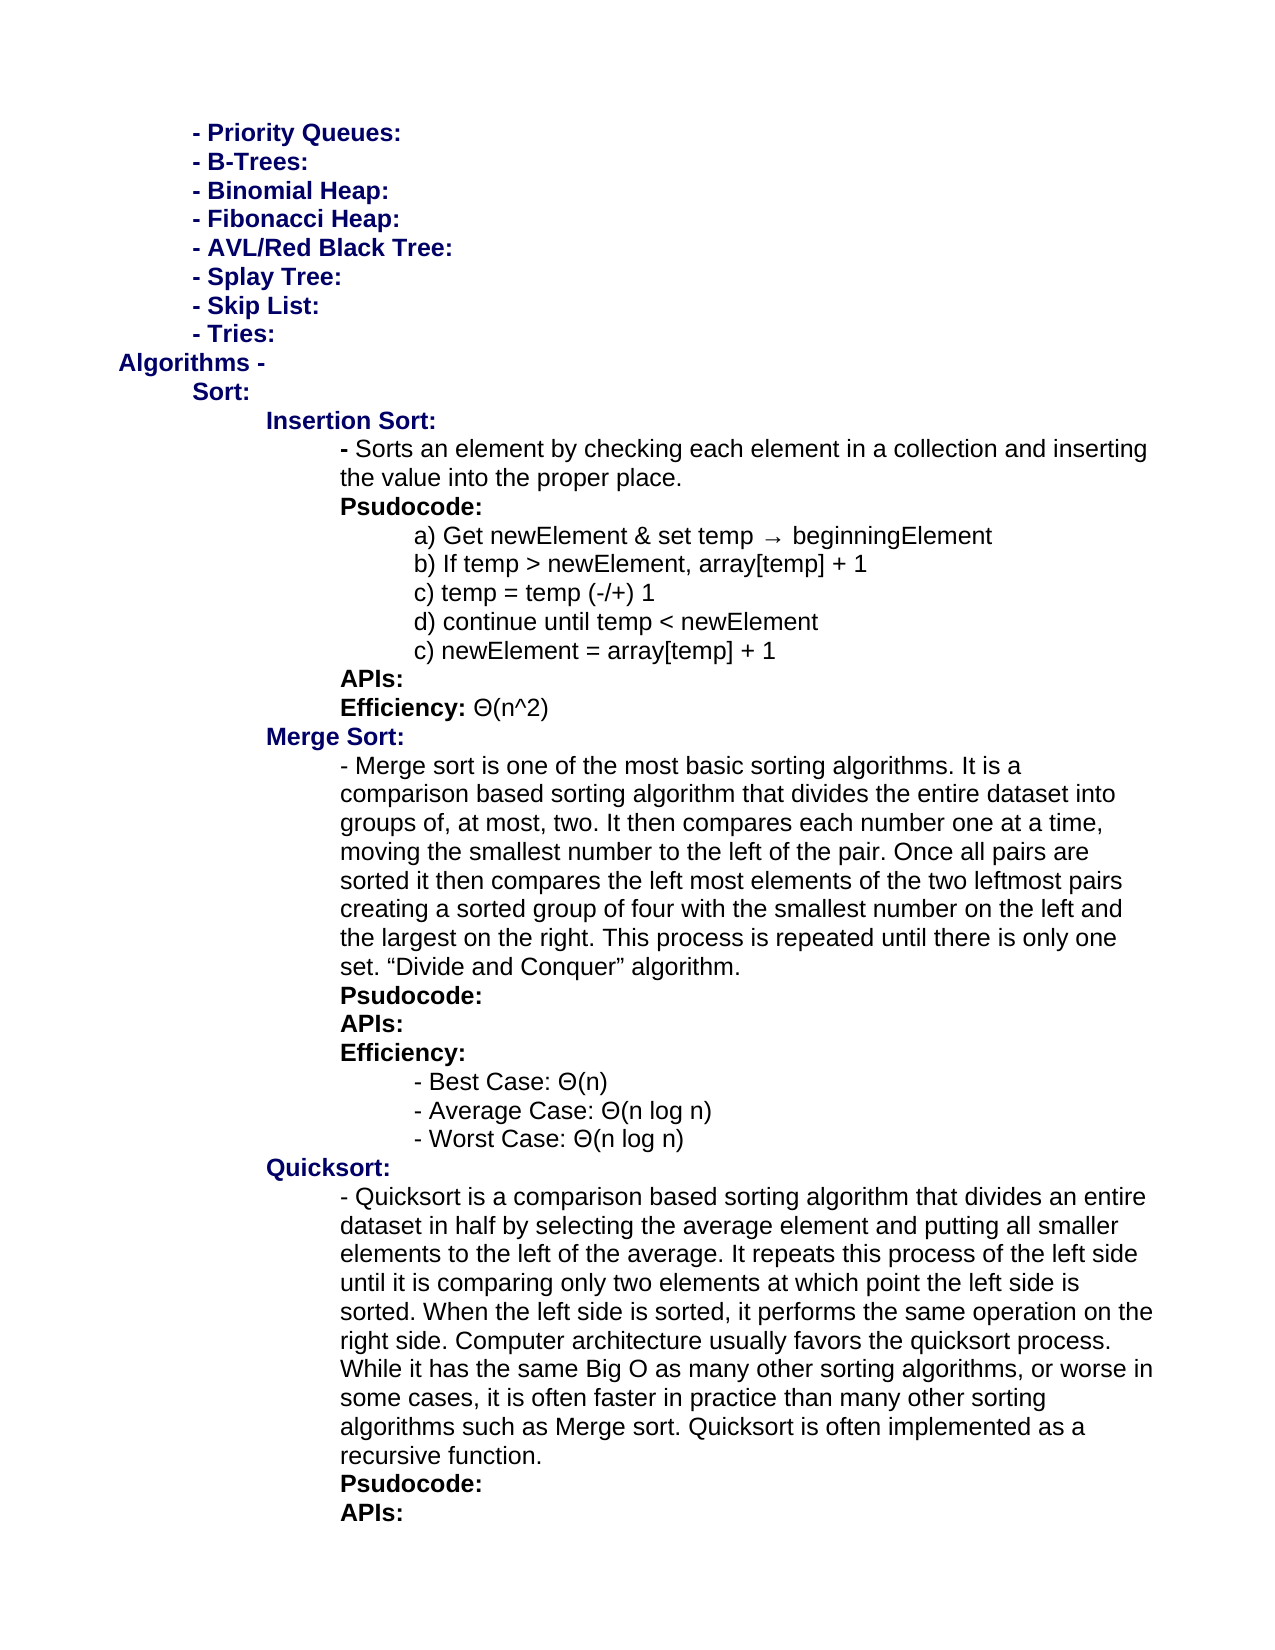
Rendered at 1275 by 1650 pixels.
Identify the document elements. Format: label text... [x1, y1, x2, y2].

text - Skip List: [118, 291, 1157, 319]
text - B-Trees: [118, 147, 1157, 176]
text Psudocode: [118, 492, 1157, 521]
text APIs: [118, 1498, 1157, 1527]
text - AVL/Red Black Tree: [118, 233, 1157, 262]
text Quicksort: [118, 1153, 1157, 1182]
text Insertion Sort: [118, 406, 1157, 434]
text d) continue until temp < newElement [118, 607, 1157, 636]
text - Fibonacci Heap: [118, 204, 1157, 233]
text - Binomial Heap: [118, 176, 1157, 204]
text - Merge sort is one of the most basic sorting algorithms. It is a comparison based sorting algorithm that divides the entire dataset into groups of, at most, two. It then compares each number one at a time, moving the smallest number to the left of the pair. Once all pairs are sorted it then compares the left most elements of the two leftmost pairs creating a sorted group of four with the smallest number on the left and the largest on the right. This process is repeated until there is only one set. “Divide and Conquer” algorithm. [118, 751, 1157, 981]
text Psudocode: [118, 1469, 1157, 1498]
text - Worst Case: Θ(n log n) [118, 1124, 1157, 1153]
text APIs: [118, 664, 1157, 693]
text Efficiency: [118, 1038, 1157, 1067]
text Sort: [118, 377, 1157, 406]
text - Sorts an element by checking each element in a collection and inserting the value into the proper place. [118, 434, 1157, 492]
text APIs: [118, 1009, 1157, 1038]
text a) Get newElement & set temp → beginningElement [118, 521, 1157, 549]
text - Tries: [118, 319, 1157, 348]
text c) newElement = array[temp] + 1 [118, 636, 1157, 664]
text - Best Case: Θ(n) [118, 1067, 1157, 1096]
text Efficiency: Θ(n^2) [118, 693, 1157, 722]
text - Priority Queues: [118, 118, 1157, 147]
text Merge Sort: [118, 722, 1157, 751]
text c) temp = temp (-/+) 1 [118, 578, 1157, 607]
text - Average Case: Θ(n log n) [118, 1096, 1157, 1124]
text Algorithms - [118, 348, 1157, 377]
text b) If temp > newElement, array[temp] + 1 [118, 549, 1157, 578]
text - Splay Tree: [118, 262, 1157, 291]
text - Quicksort is a comparison based sorting algorithm that divides an entire dataset in half by selecting the average element and putting all smaller elements to the left of the average. It repeats this process of the left side until it is comparing only two elements at which point the left side is sorted. When the left side is sorted, it performs the same operation on the right side. Computer architecture usually favors the quicksort process. While it has the same Big O as many other sorting algorithms, or worse in some cases, it is often faster in practice than many other sorting algorithms such as Merge sort. Quicksort is often implemented as a recursive function. [118, 1182, 1157, 1469]
text Psudocode: [118, 981, 1157, 1009]
